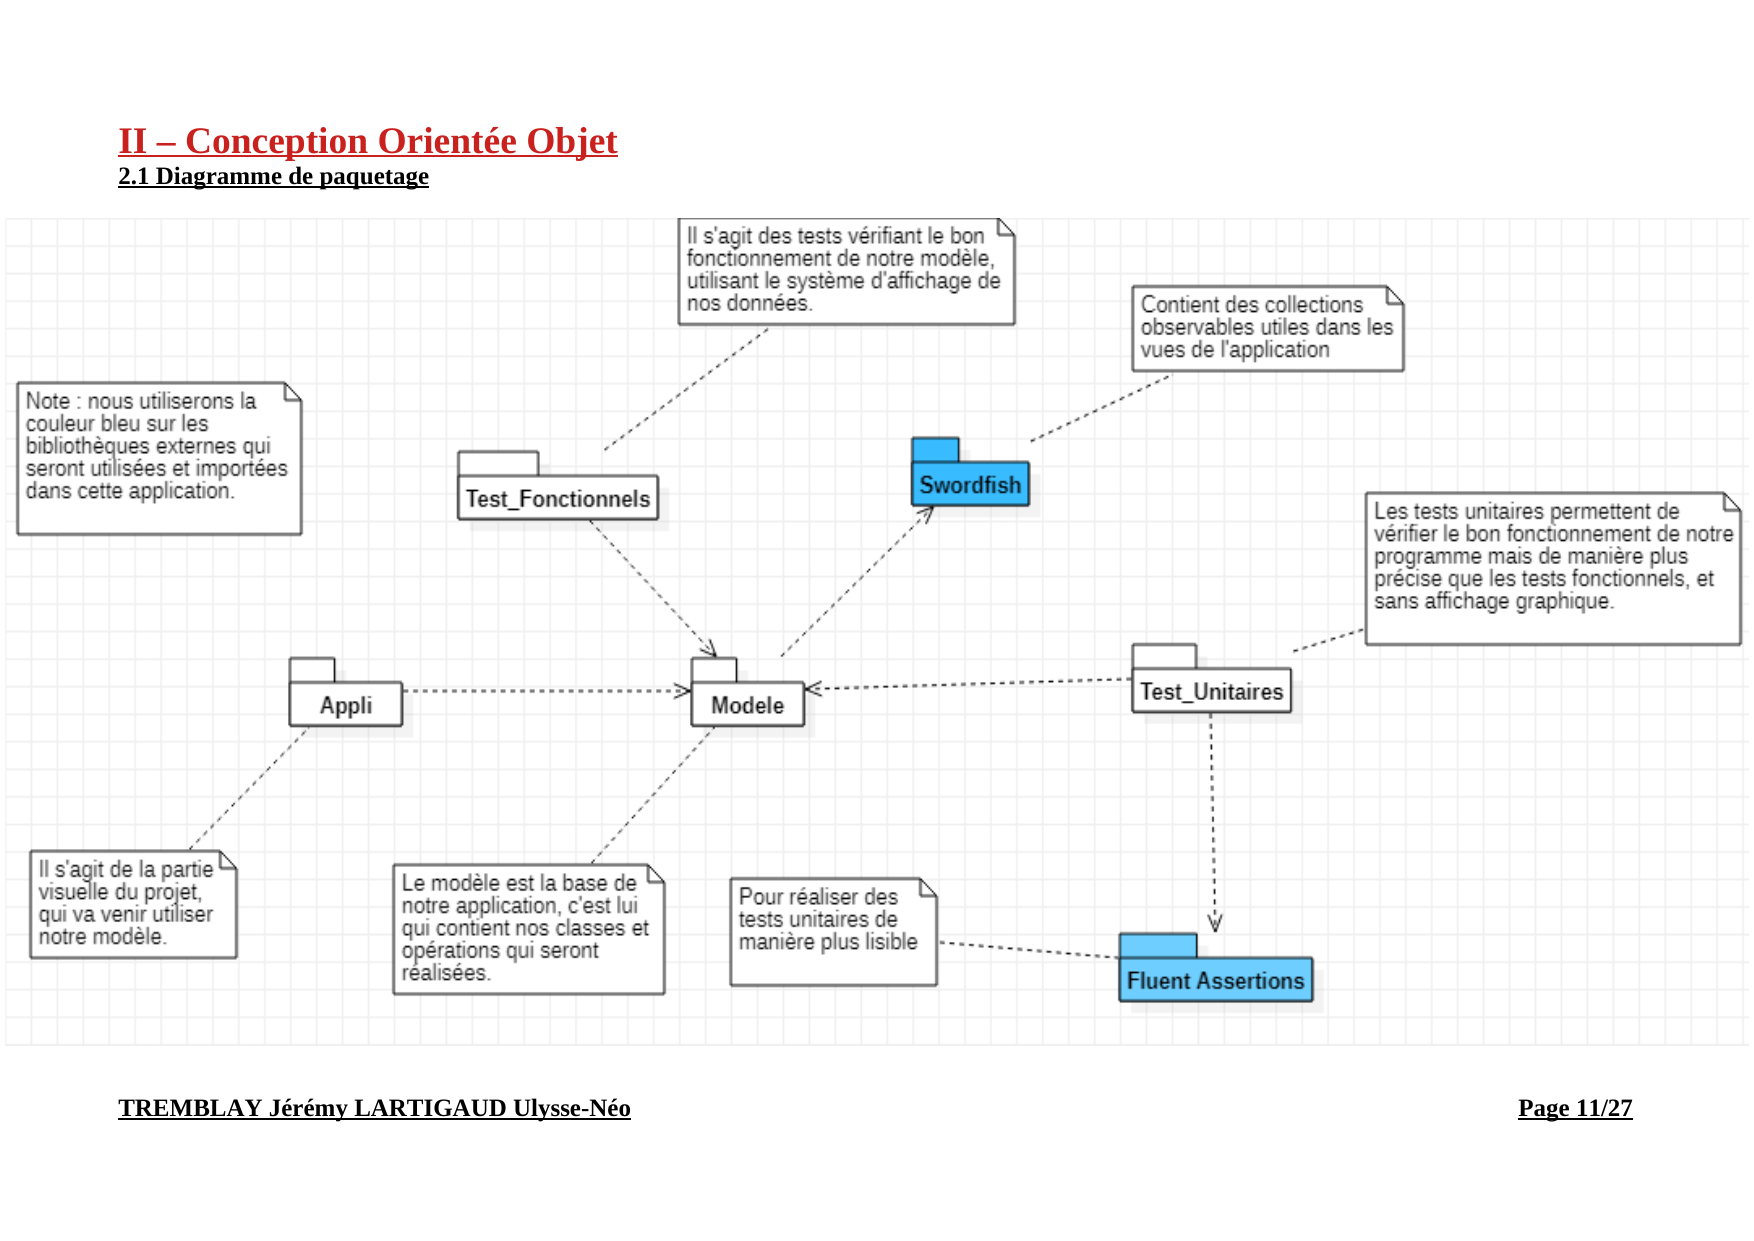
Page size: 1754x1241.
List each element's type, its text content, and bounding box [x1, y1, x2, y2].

text 2.1 Diagramme de paquetage [118, 161, 1636, 190]
text II – Conception Orientée Objet [118, 118, 1636, 161]
picture [5, 218, 1749, 1046]
